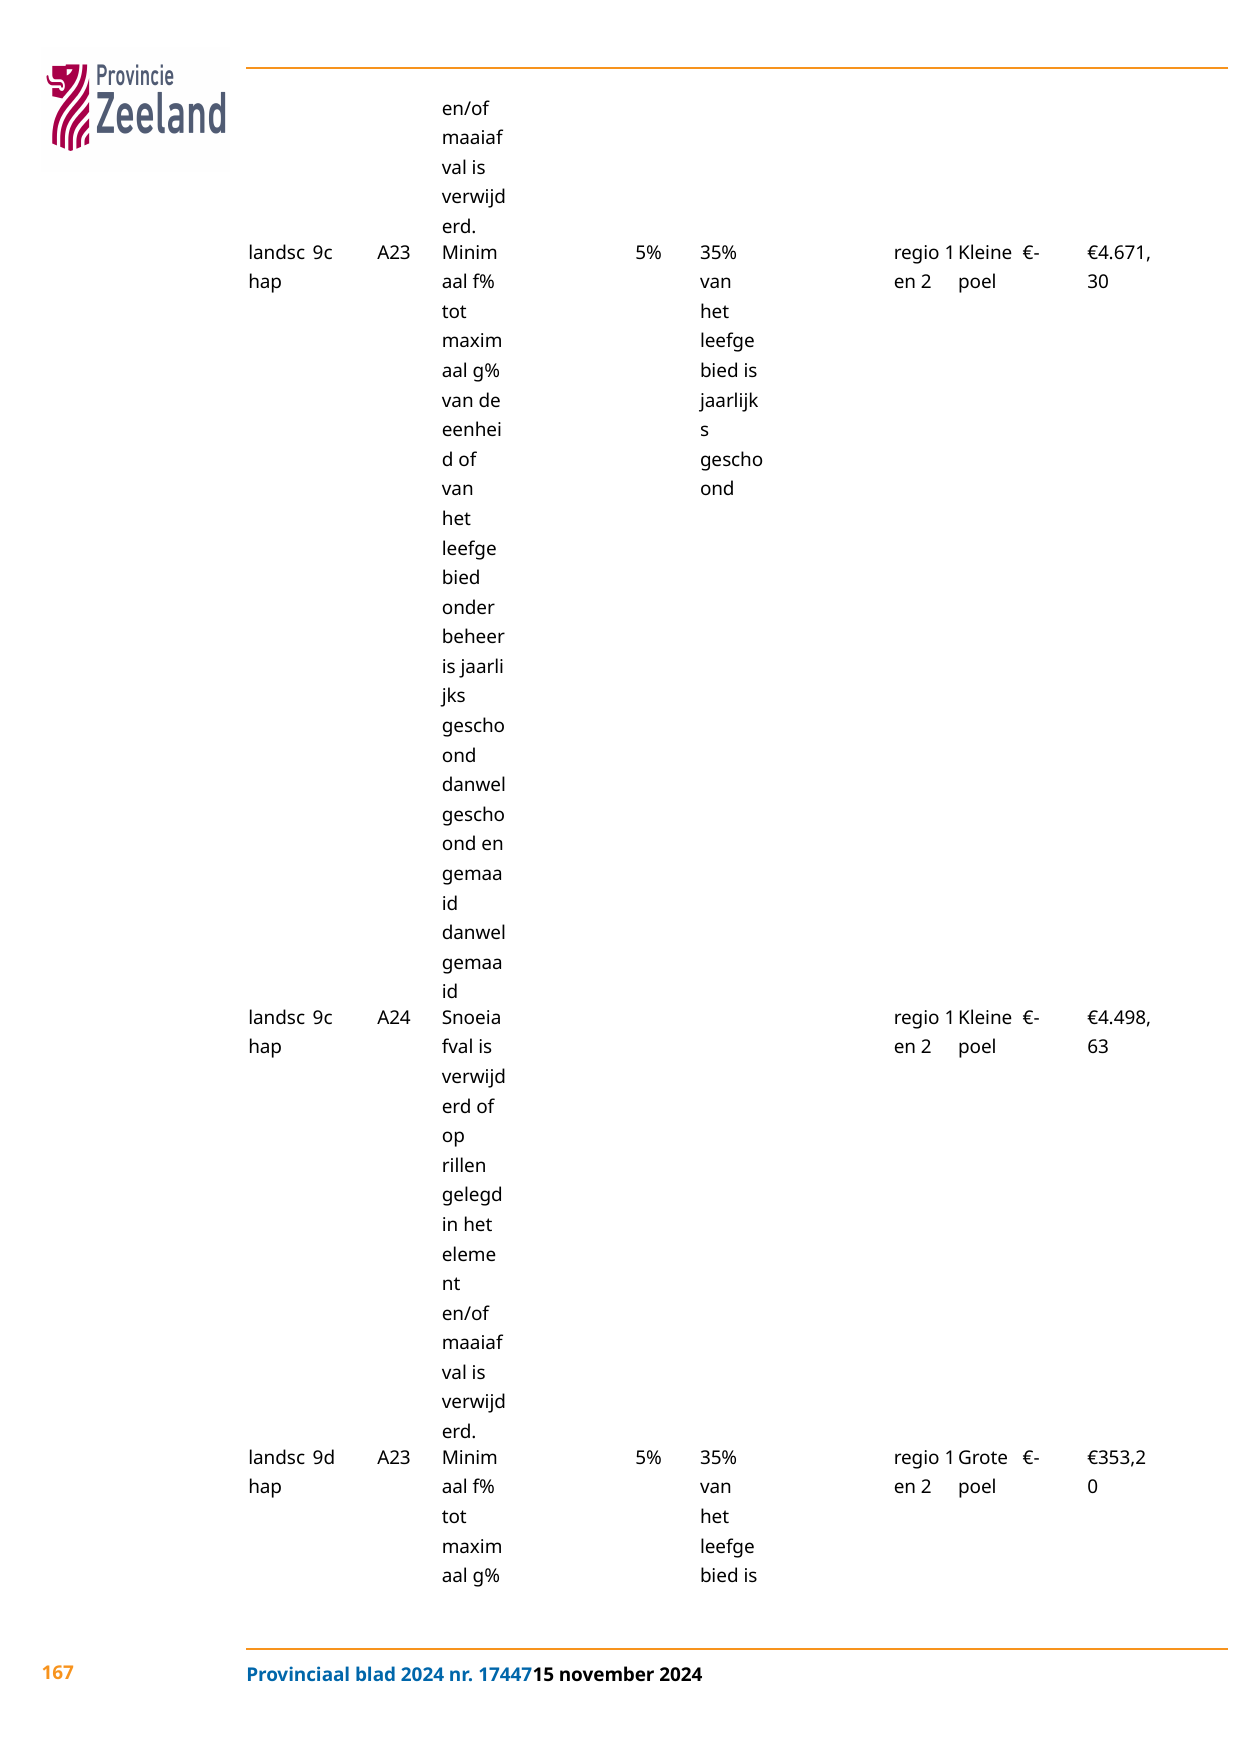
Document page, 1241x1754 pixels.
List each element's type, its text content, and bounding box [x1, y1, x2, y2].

table_cell A23 [377, 1444, 442, 1588]
table_cell €353,20 [1087, 1444, 1152, 1588]
table_cell A23 [377, 239, 442, 1004]
table_cell 9c [313, 239, 377, 1004]
table_cell €- [1023, 1444, 1087, 1588]
table_cell [571, 95, 635, 239]
table_cell landschap [248, 1004, 312, 1444]
table_cell [571, 239, 635, 1004]
table_cell [377, 95, 442, 239]
table_cell Minimaal f% tot maximaal g% van de eenheid of van het leefgebied onder beheer is jaarlijks geschoond danwel geschoond en gemaaid danwel gemaaid [442, 239, 506, 1004]
table_cell [764, 95, 829, 239]
table_cell [700, 95, 764, 239]
table_cell regio 1 en 2 [894, 1004, 958, 1444]
table_cell landschap [248, 1444, 312, 1588]
table_cell Minimaal f% tot maximaal g% [442, 1444, 506, 1588]
table_cell [829, 1444, 893, 1588]
table_cell [894, 95, 958, 239]
table_cell regio 1 en 2 [894, 239, 958, 1004]
table_cell [571, 1444, 635, 1588]
table_cell A24 [377, 1004, 442, 1444]
table_cell €4.498,63 [1087, 1004, 1152, 1444]
table_cell Snoeiafval is verwijderd of op rillen gelegd in het element en/of maaiafval is verwijderd. [442, 1004, 506, 1444]
table_cell [829, 239, 893, 1004]
table_cell en/of maaiafval is verwijderd. [442, 95, 506, 239]
table_cell [313, 95, 377, 239]
table_cell regio 1 en 2 [894, 1444, 958, 1588]
table_cell €- [1023, 239, 1087, 1004]
table_cell 5% [635, 1444, 700, 1588]
table_cell [1087, 95, 1152, 239]
table_cell [1023, 95, 1087, 239]
table_cell [506, 95, 571, 239]
table_cell [700, 1004, 764, 1444]
table_cell €4.671,30 [1087, 239, 1152, 1004]
table_cell 9d [313, 1444, 377, 1588]
table_cell 35% van het leefgebied is jaarlijks geschoond [700, 239, 764, 1004]
table_cell Kleine poel [958, 1004, 1022, 1444]
table_cell [764, 1004, 829, 1444]
table_cell [506, 239, 571, 1004]
picture [41, 47, 231, 172]
table_cell [635, 1004, 700, 1444]
table_cell [506, 1004, 571, 1444]
table_cell [248, 95, 312, 239]
table_cell [571, 1004, 635, 1444]
table_cell 5% [635, 239, 700, 1004]
table_cell [635, 95, 700, 239]
table_cell [764, 1444, 829, 1588]
table_cell landschap [248, 239, 312, 1004]
table_cell 9c [313, 1004, 377, 1444]
table_cell 35% van het leefgebied is [700, 1444, 764, 1588]
table_cell [958, 95, 1022, 239]
table_cell [829, 95, 893, 239]
table_cell [764, 239, 829, 1004]
table_cell Grote poel [958, 1444, 1022, 1588]
table_cell €- [1023, 1004, 1087, 1444]
table_cell Kleine poel [958, 239, 1022, 1004]
table_cell [829, 1004, 893, 1444]
table_cell [506, 1444, 571, 1588]
